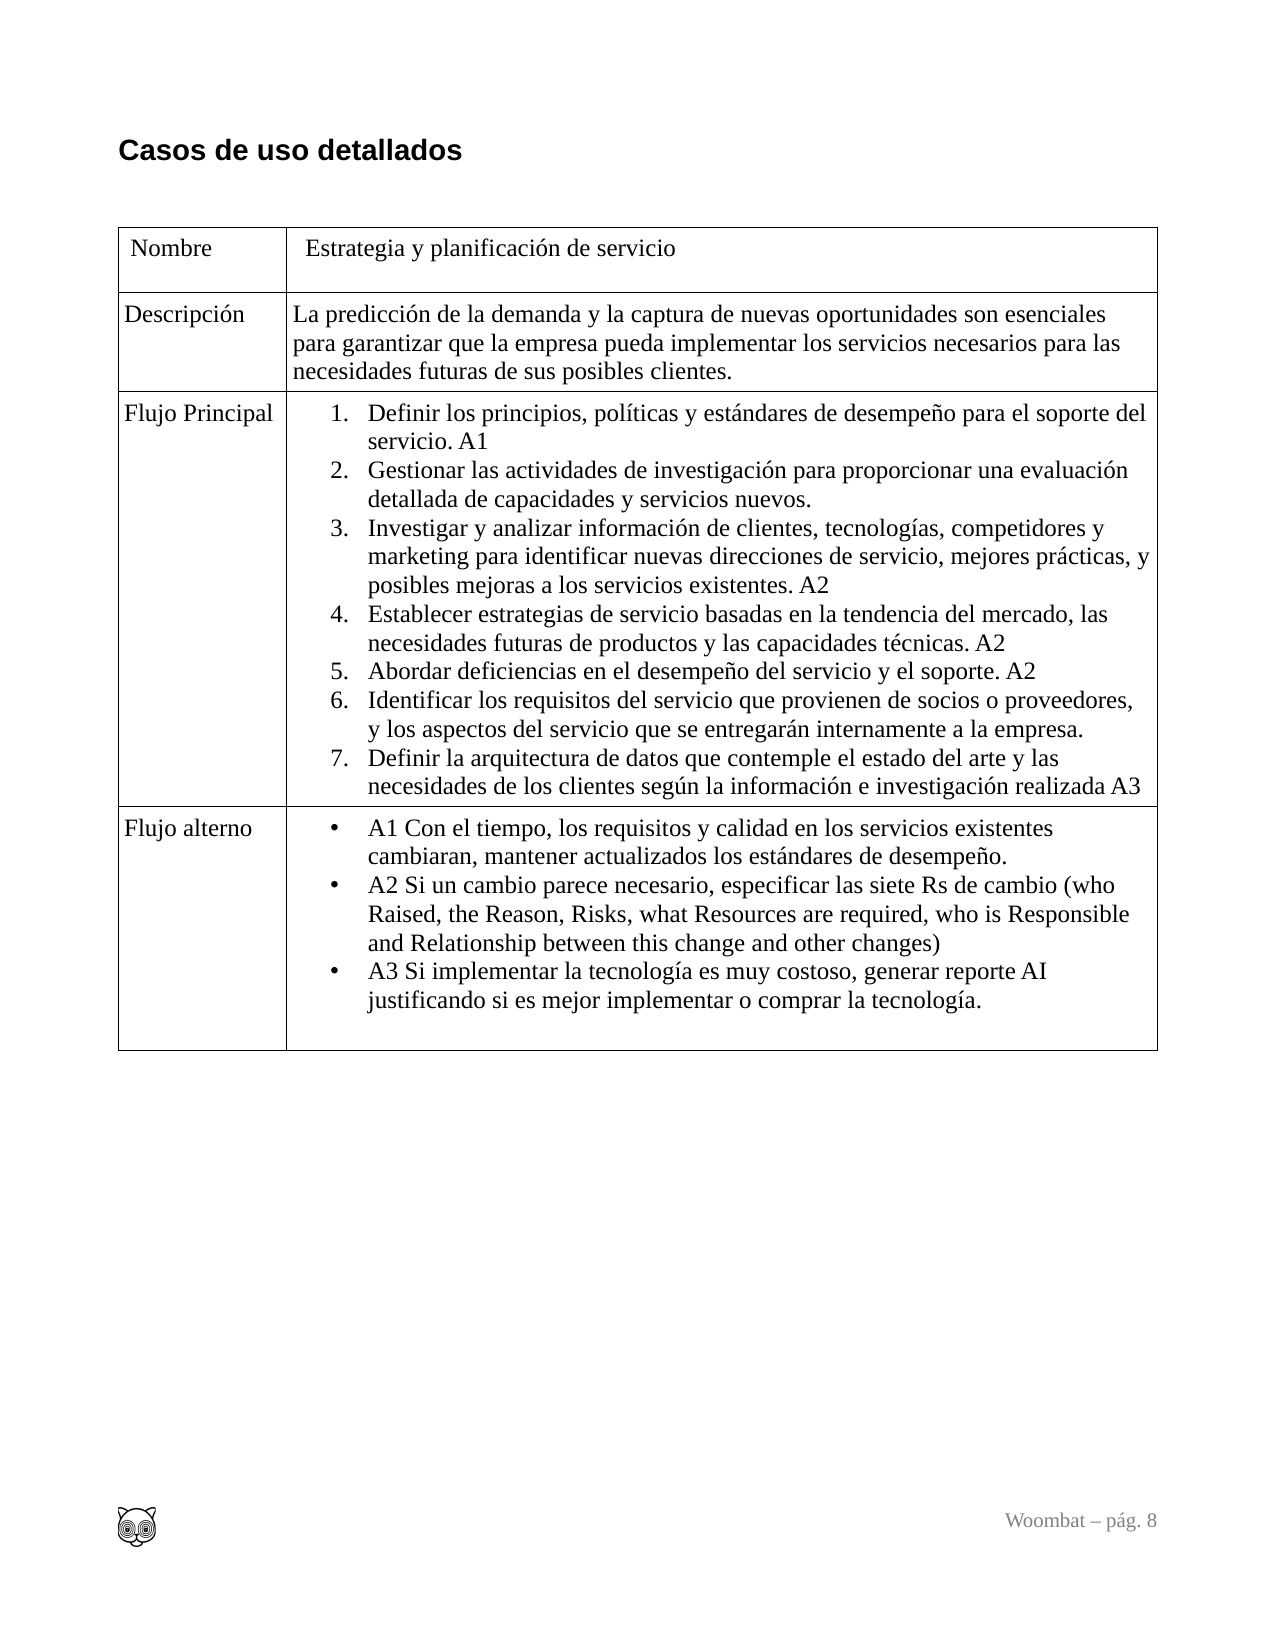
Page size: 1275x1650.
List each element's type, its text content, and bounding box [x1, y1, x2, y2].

table_cell Descripción [119, 293, 286, 391]
table_cell A1 Con el tiempo, los requisitos y calidad en los servicios existentes cambiaran, mantener actualizados los estándares de desempeño. A2 Si un cambio parece necesario, especificar las siete Rs de cambio (who Raised, the Reason, Risks, what Resources are required, who is Responsible and Relationship between this change and other changes) A3 Si implementar la tecnología es muy costoso, generar reporte AI justificando si es mejor implementar o comprar la tecnología. [287, 807, 1157, 1050]
table_cell Definir los principios, políticas y estándares de desempeño para el soporte del servicio. A1 Gestionar las actividades de investigación para proporcionar una evaluación detallada de capacidades y servicios nuevos. Investigar y analizar información de clientes, tecnologías, competidores y marketing para identificar nuevas direcciones de servicio, mejores prácticas, y posibles mejoras a los servicios existentes. A2 Establecer estrategias de servicio basadas en la tendencia del mercado, las necesidades futuras de productos y las capacidades técnicas. A2 Abordar deficiencias en el desempeño del servicio y el soporte. A2 Identificar los requisitos del servicio que provienen de socios o proveedores, y los aspectos del servicio que se entregarán internamente a la empresa. Definir la arquitectura de datos que contemple el estado del arte y las necesidades de los clientes según la información e investigación realizada A3 [287, 392, 1157, 806]
table_header Nombre [119, 228, 286, 292]
table_cell Flujo Principal [119, 392, 286, 806]
table_cell La predicción de la demanda y la captura de nuevas oportunidades son esenciales para garantizar que la empresa pueda implementar los servicios necesarios para las necesidades futuras de sus posibles clientes. [287, 293, 1157, 391]
picture [118, 1507, 156, 1547]
table_header Estrategia y planificación de servicio [287, 228, 1157, 292]
table_cell Flujo alterno [119, 807, 286, 1050]
subtitle Casos de uso detallados [118, 133, 1157, 166]
